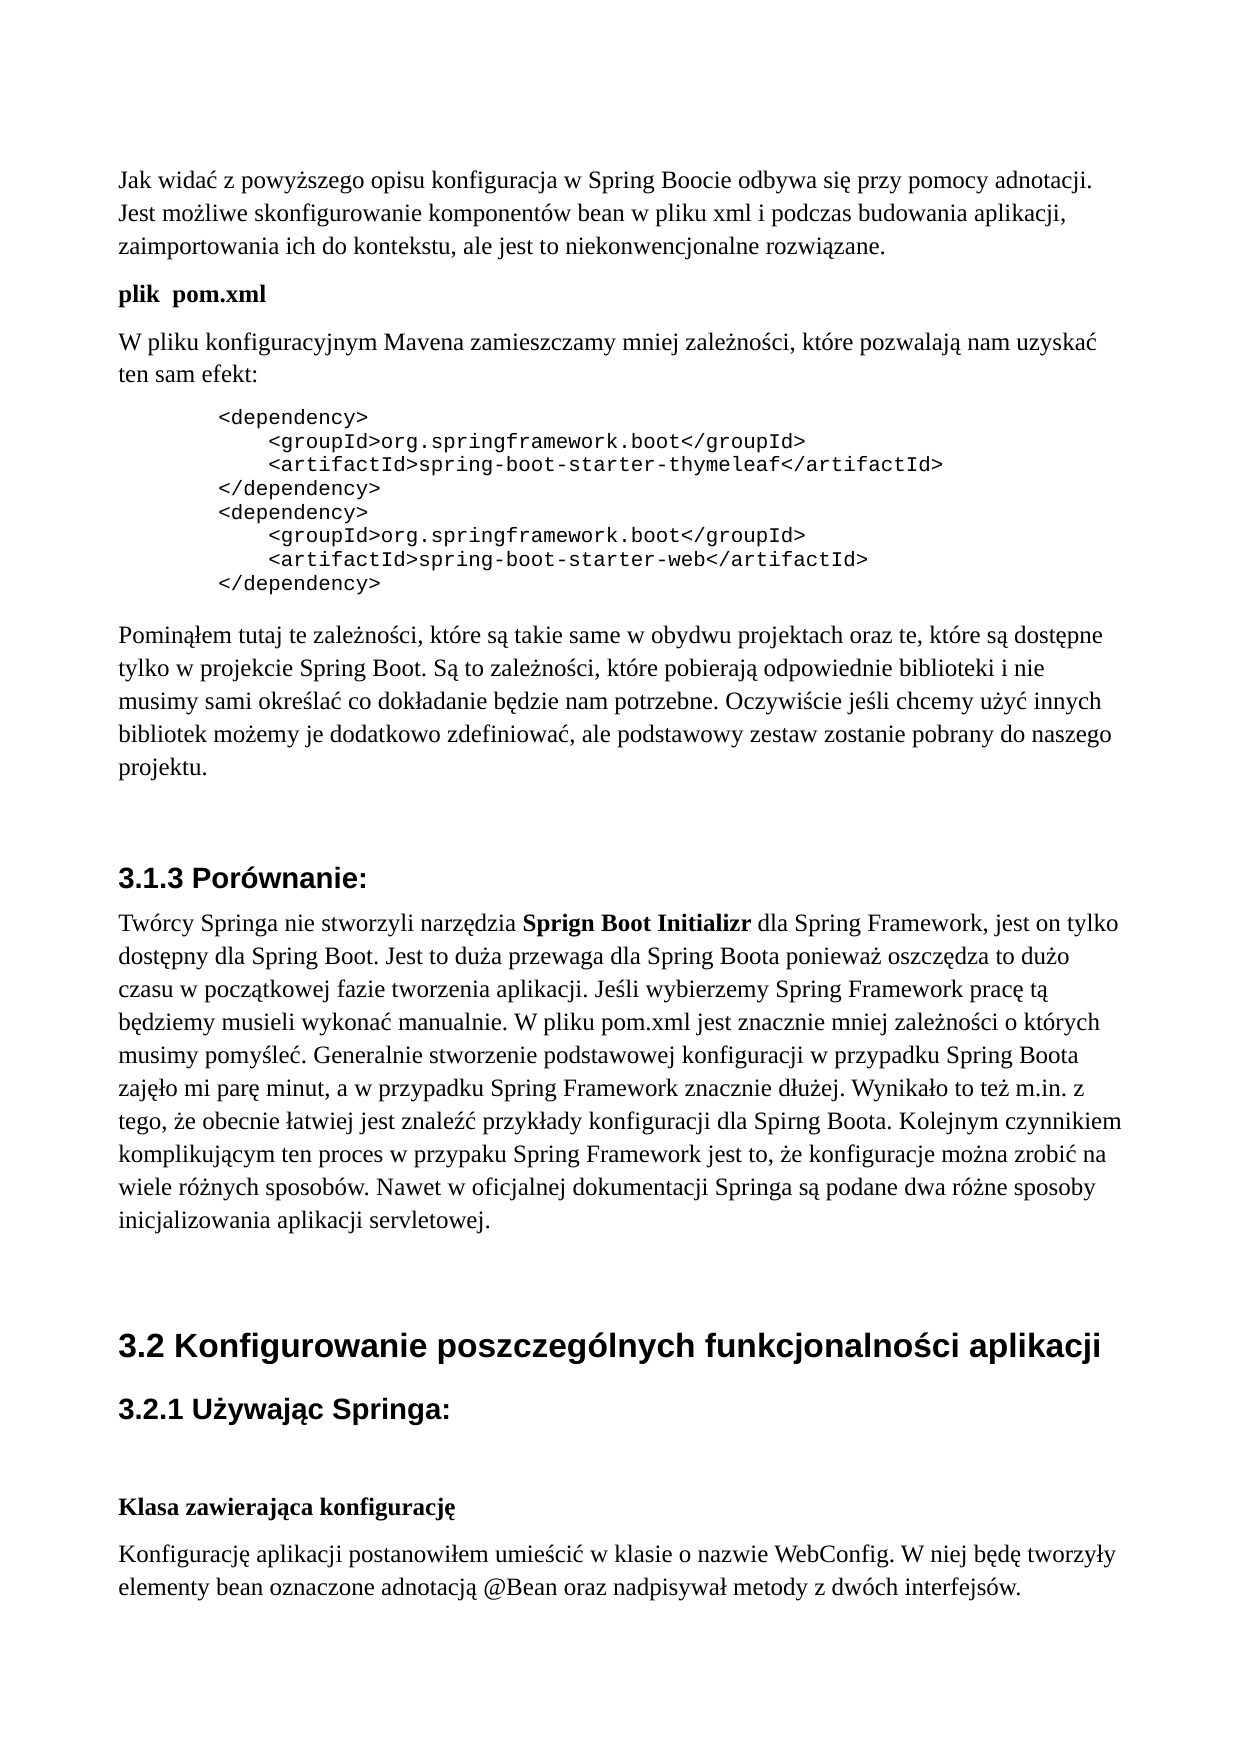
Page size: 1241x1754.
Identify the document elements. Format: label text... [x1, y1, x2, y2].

text Klasa zawierająca konfigurację [118, 1492, 1122, 1520]
text <artifactId>spring-boot-starter-thymeleaf</artifactId> [118, 454, 1122, 478]
text <dependency> [118, 407, 1122, 431]
text Twórcy Springa nie stworzyli narzędzia Sprign Boot Initializr dla Spring Framework, jest on tylko dostępny dla Spring Boot. Jest to duża przewaga dla Spring Boota ponieważ oszczędza to dużo czasu w początkowej fazie tworzenia aplikacji. Jeśli wybierzemy Spring Framework pracę tą będziemy musieli wykonać manualnie. W pliku pom.xml jest znacznie mniej zależności o których musimy pomyśleć. Generalnie stworzenie podstawowej konfiguracji w przypadku Spring Boota zajęło mi parę minut, a w przypadku Spring Framework znacznie dłużej. Wynikało to też m.in. z tego, że obecnie łatwiej jest znaleźć przykłady konfiguracji dla Spirng Boota. Kolejnym czynnikiem komplikującym ten proces w przypaku Spring Framework jest to, że konfiguracje można zrobić na wiele różnych sposobów. Nawet w oficjalnej dokumentacji Springa są podane dwa różne sposoby inicjalizowania aplikacji servletowej. [118, 908, 1122, 1234]
text Konfigurację aplikacji postanowiłem umieścić w klasie o nazwie WebConfig. W niej będę tworzyły elementy bean oznaczone adnotacją @Bean oraz nadpisywał metody z dwóch interfejsów. [118, 1539, 1122, 1601]
subtitle 3.1.3 Porównanie: [118, 861, 1122, 895]
text <groupId>org.springframework.boot</groupId> [118, 431, 1122, 454]
text </dependency> [118, 573, 1122, 596]
text <groupId>org.springframework.boot</groupId> [118, 525, 1122, 549]
text plik pom.xml [118, 279, 1122, 308]
text <dependency> [118, 502, 1122, 525]
text <artifactId>spring-boot-starter-web</artifactId> [118, 549, 1122, 573]
text W pliku konfiguracyjnym Mavena zamieszczamy mniej zależności, które pozwalają nam uzyskać ten sam efekt: [118, 327, 1122, 388]
text </dependency> [118, 478, 1122, 502]
text Jak widać z powyższego opisu konfiguracja w Spring Boocie odbywa się przy pomocy adnotacji. Jest możliwe skonfigurowanie komponentów bean w pliku xml i podczas budowania aplikacji, zaimportowania ich do kontekstu, ale jest to niekonwencjonalne rozwiązane. [118, 165, 1122, 260]
subtitle 3.2.1 Używając Springa: [118, 1392, 1122, 1426]
subtitle 3.2 Konfigurowanie poszczególnych funkcjonalności aplikacji [118, 1326, 1122, 1365]
text Pominąłem tutaj te zależności, które są takie same w obydwu projektach oraz te, które są dostępne tylko w projekcie Spring Boot. Są to zależności, które pobierają odpowiednie biblioteki i nie musimy sami określać co dokładanie będzie nam potrzebne. Oczywiście jeśli chcemy użyć innych bibliotek możemy je dodatkowo zdefiniować, ale podstawowy zestaw zostanie pobrany do naszego projektu. [118, 620, 1122, 781]
